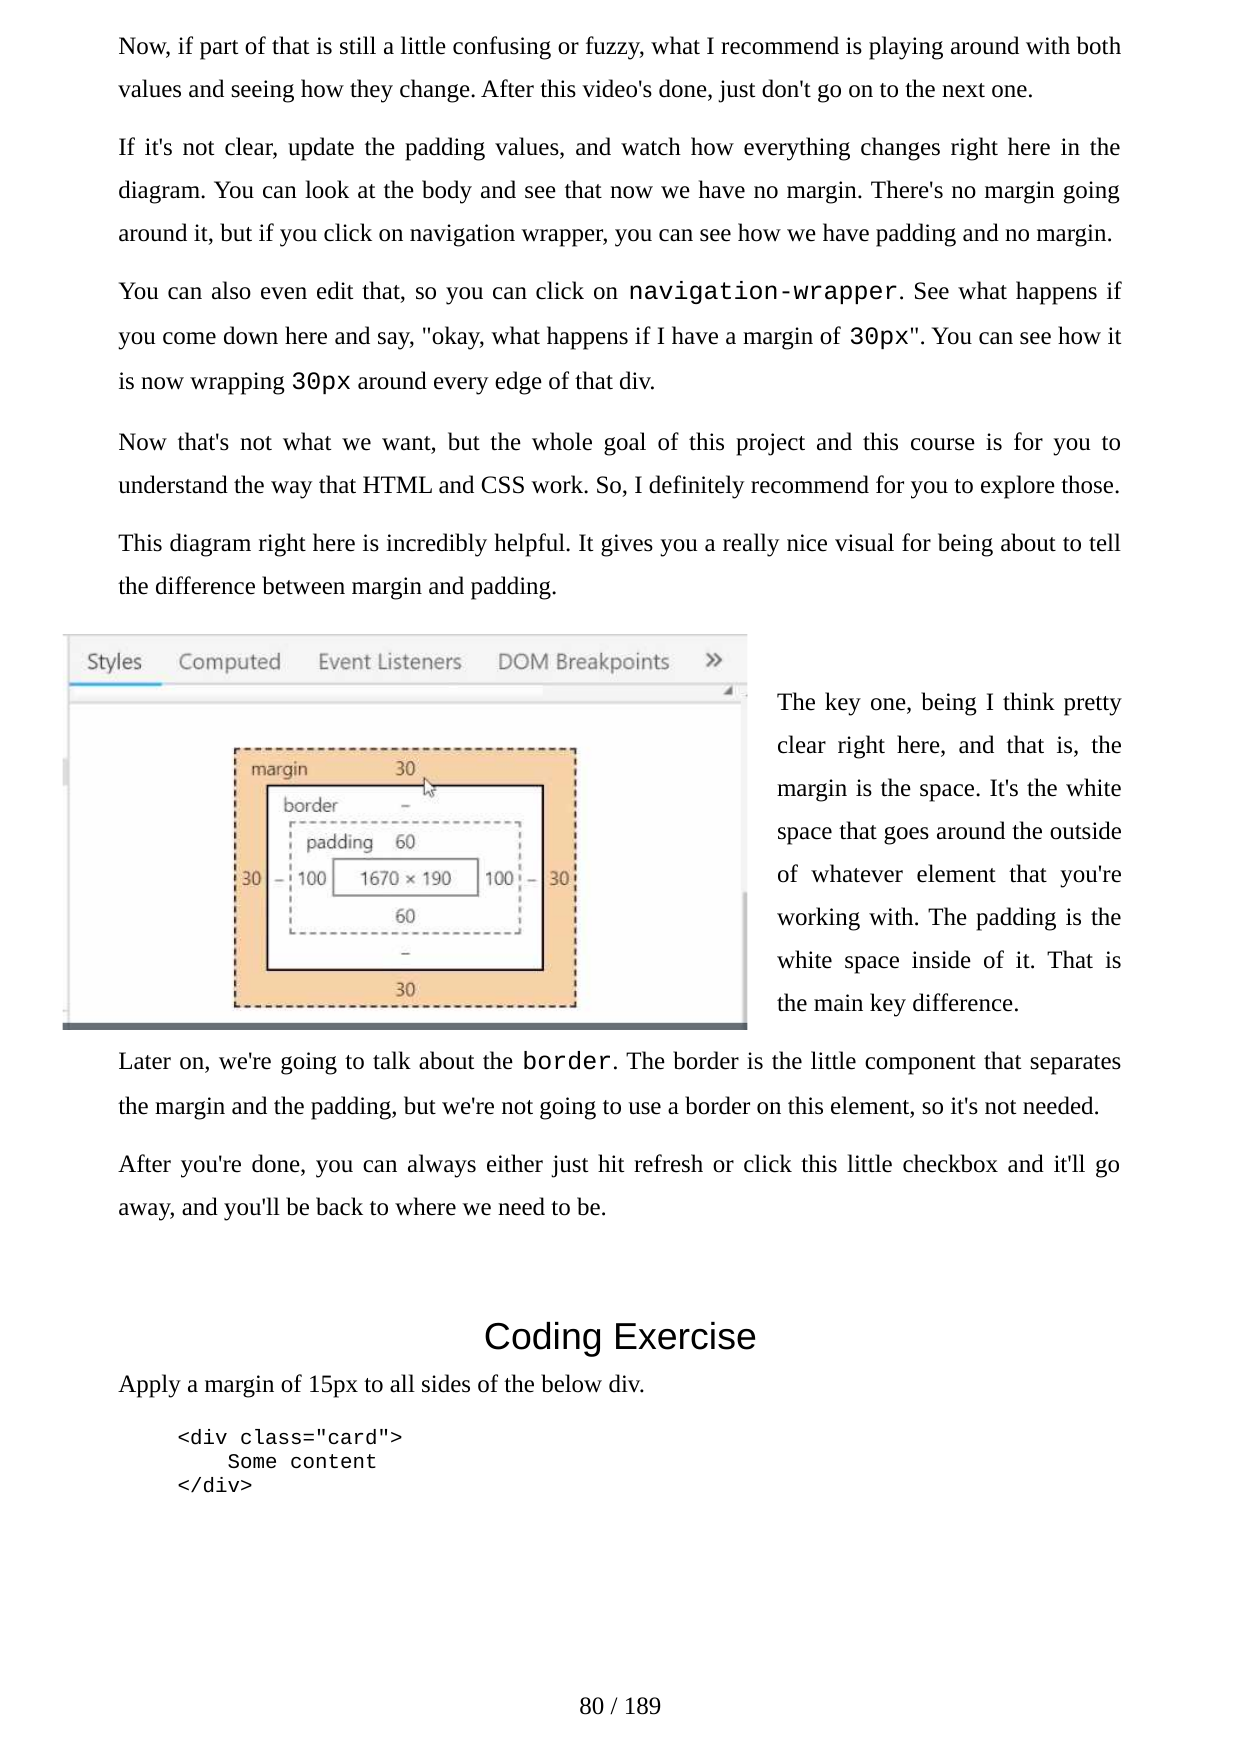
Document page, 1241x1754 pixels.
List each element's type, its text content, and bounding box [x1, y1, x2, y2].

text Now, if part of that is still a little confusing or fuzzy, what I recommend is playing around with both values and seeing how they change. After this video's done, just don't go on to the next one. [118, 31, 1122, 103]
text You can also even edit that, so you can click on navigation-wrapper. See what happens if you come down here and say, "okay, what happens if I have a margin of 30px". You can see how it is now wrapping 30px around every edge of that div. [118, 276, 1122, 397]
text The key one, being I think pretty clear right here, and that is, the margin is the space. It's the white space that goes around the outside of whatever element that you're working with. The padding is the white space inside of it. That is the main key difference. [748, 687, 1122, 1017]
text </div> [177, 1474, 1122, 1498]
text Later on, we're going to talk about the border. The border is the little component that separates the margin and the padding, but we're not going to use a border on this element, so it's not needed. [118, 1046, 1122, 1120]
text <div class="card"> [177, 1427, 1122, 1451]
text Apply a margin of 15px to all sides of the below div. [118, 1369, 1122, 1398]
text After you're done, you can always either just hit refresh or click this little checkbox and it'll go away, and you'll be back to where we need to be. [118, 1149, 1122, 1221]
text Now that's not what we want, but the whole goal of this project and this course is for you to understand the way that HTML and CSS work. So, I definitely recommend for you to explore those. [118, 427, 1122, 499]
text If it's not clear, update the padding values, and watch how everything changes right here in the diagram. You can look at the body and see that now we have no margin. There's no margin going around it, but if you click on navigation wrapper, you can see how we have padding and no margin. [118, 132, 1122, 247]
picture [62, 634, 748, 1030]
text Some content [177, 1451, 1122, 1474]
text This diagram right here is incredibly helpful. It gives you a really nice visual for being about to tell the difference between margin and padding. [118, 528, 1122, 600]
subtitle Coding Exercise [118, 1314, 1122, 1357]
